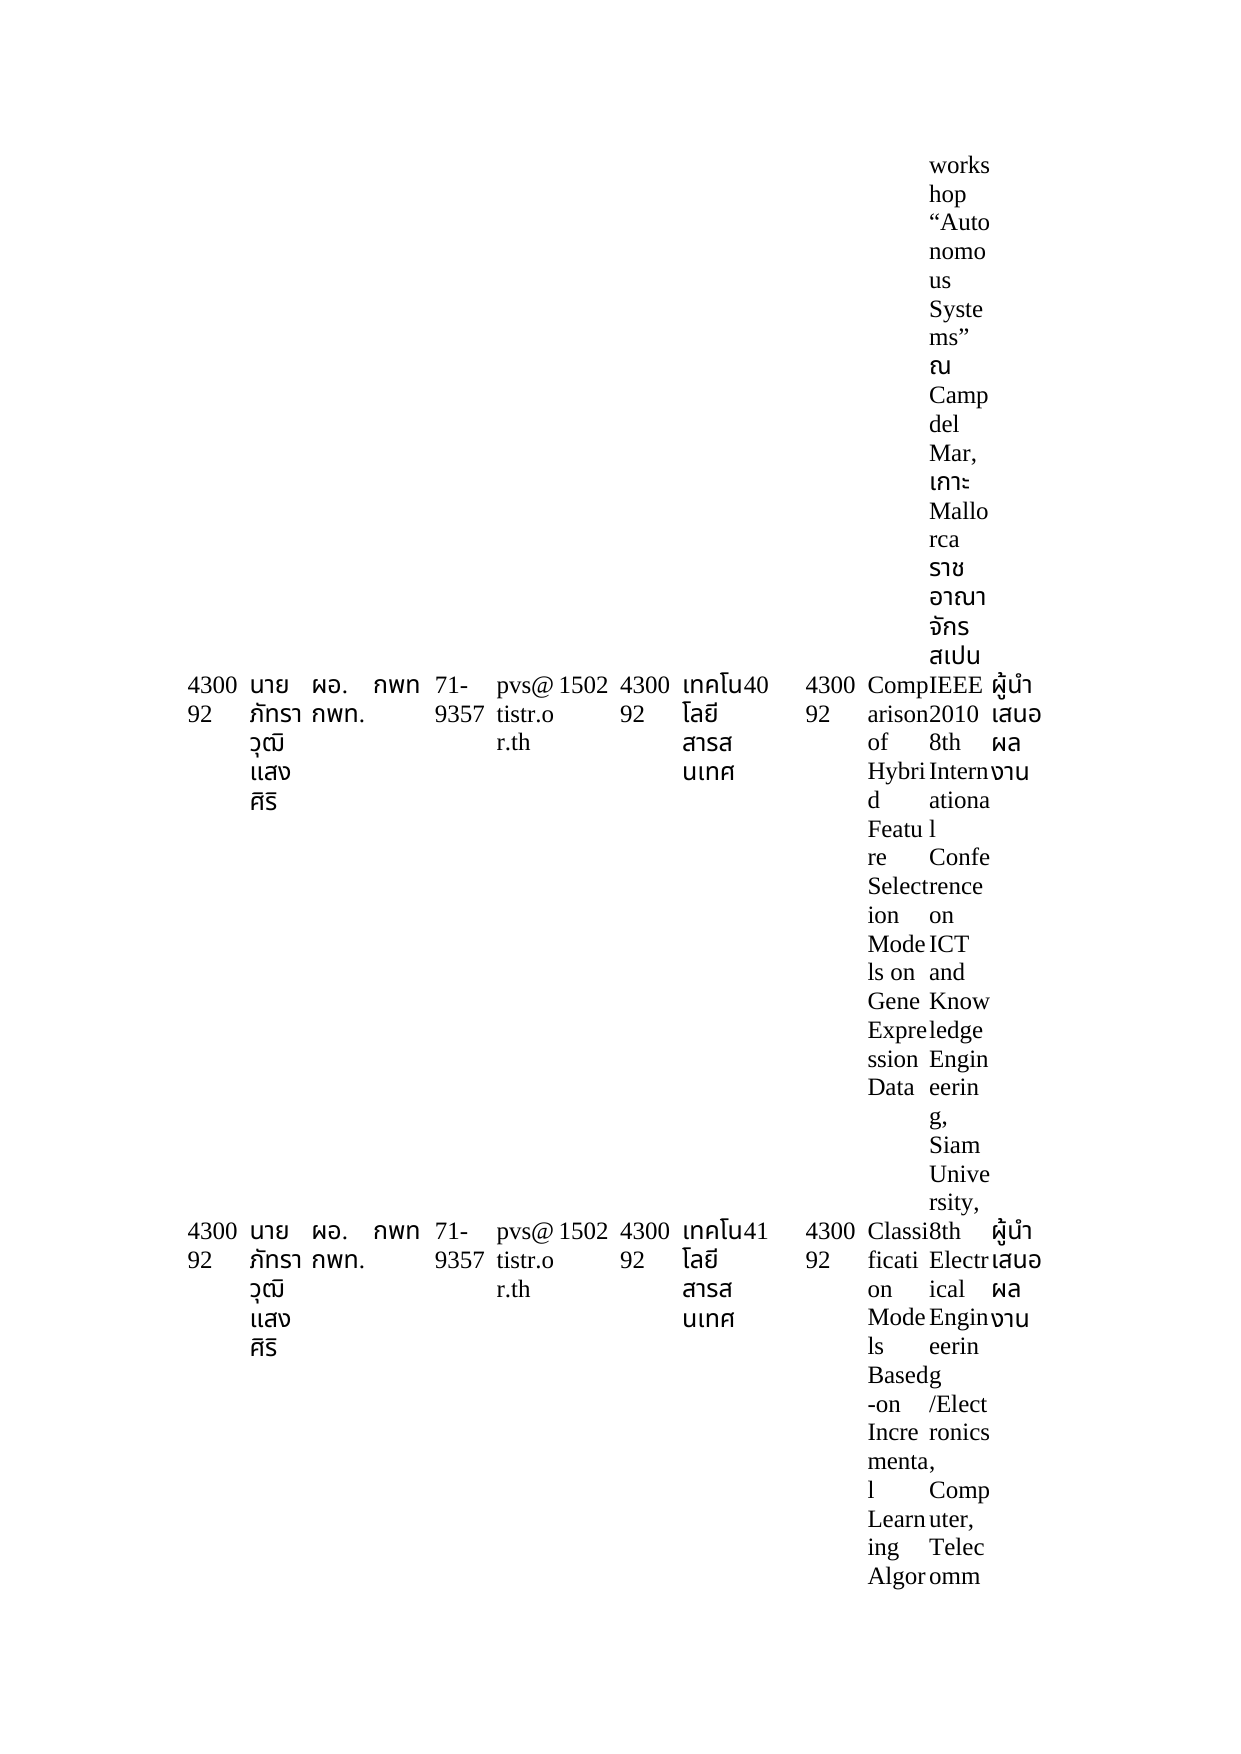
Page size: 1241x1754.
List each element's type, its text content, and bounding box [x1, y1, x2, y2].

table_cell [867, 150, 929, 670]
table_cell [620, 150, 682, 670]
table_cell 430092 [620, 670, 682, 1216]
table_cell นายภัทราวุฒิ แสงศิริ [249, 670, 311, 1216]
table_cell [558, 150, 620, 670]
table_cell 430092 [805, 670, 867, 1216]
table_cell 40 [744, 670, 805, 1216]
table_cell Comparison of Hybrid Feature Selection Models on Gene Expression Data [867, 670, 929, 1216]
table_cell เทคโนโลยีสารสนเทศ [682, 1216, 743, 1590]
table_cell กพท [373, 1216, 434, 1590]
table_cell ผอ. กพท. [311, 1216, 373, 1590]
table_cell 1502 [558, 1216, 620, 1590]
table_cell [991, 150, 1053, 670]
table_cell [249, 150, 311, 670]
table_cell [805, 150, 867, 670]
table_cell 430092 [188, 670, 249, 1216]
table_cell 430092 [620, 1216, 682, 1590]
table_cell IEEE 2010 8th International Conference on ICT and Knowledge Engineering, Siam University, [929, 670, 991, 1216]
table_cell [435, 150, 496, 670]
table_cell ผู้นำเสนอผลงาน [991, 1216, 1053, 1590]
table_cell Classification Models Based-on Incremental Learning Algor [867, 1216, 929, 1590]
table_cell [373, 150, 434, 670]
table_cell [311, 150, 373, 670]
table_cell pvs@tistr.or.th [496, 670, 558, 1216]
table_cell [682, 150, 743, 670]
table_cell กพท [373, 670, 434, 1216]
table_cell 41 [744, 1216, 805, 1590]
table_cell 430092 [805, 1216, 867, 1590]
table_cell ผอ. กพท. [311, 670, 373, 1216]
table_cell เทคโนโลยีสารสนเทศ [682, 670, 743, 1216]
table_cell workshop “Autonomous Systems” ณ Camp del Mar, เกาะ Mallorca ราชอาณาจักรสเปน [929, 150, 991, 670]
table_cell นายภัทราวุฒิ แสงศิริ [249, 1216, 311, 1590]
table_cell pvs@tistr.or.th [496, 1216, 558, 1590]
table_cell 71-9357 [435, 1216, 496, 1590]
table_cell 8th Electrical Engineering /Electronics, Computer, Telecomm [929, 1216, 991, 1590]
table_cell 1502 [558, 670, 620, 1216]
table_cell 71-9357 [435, 670, 496, 1216]
table_cell [496, 150, 558, 670]
table_cell ผู้นำเสนอผลงาน [991, 670, 1053, 1216]
table_cell [188, 150, 249, 670]
table_cell [744, 150, 805, 670]
table_cell 430092 [188, 1216, 249, 1590]
